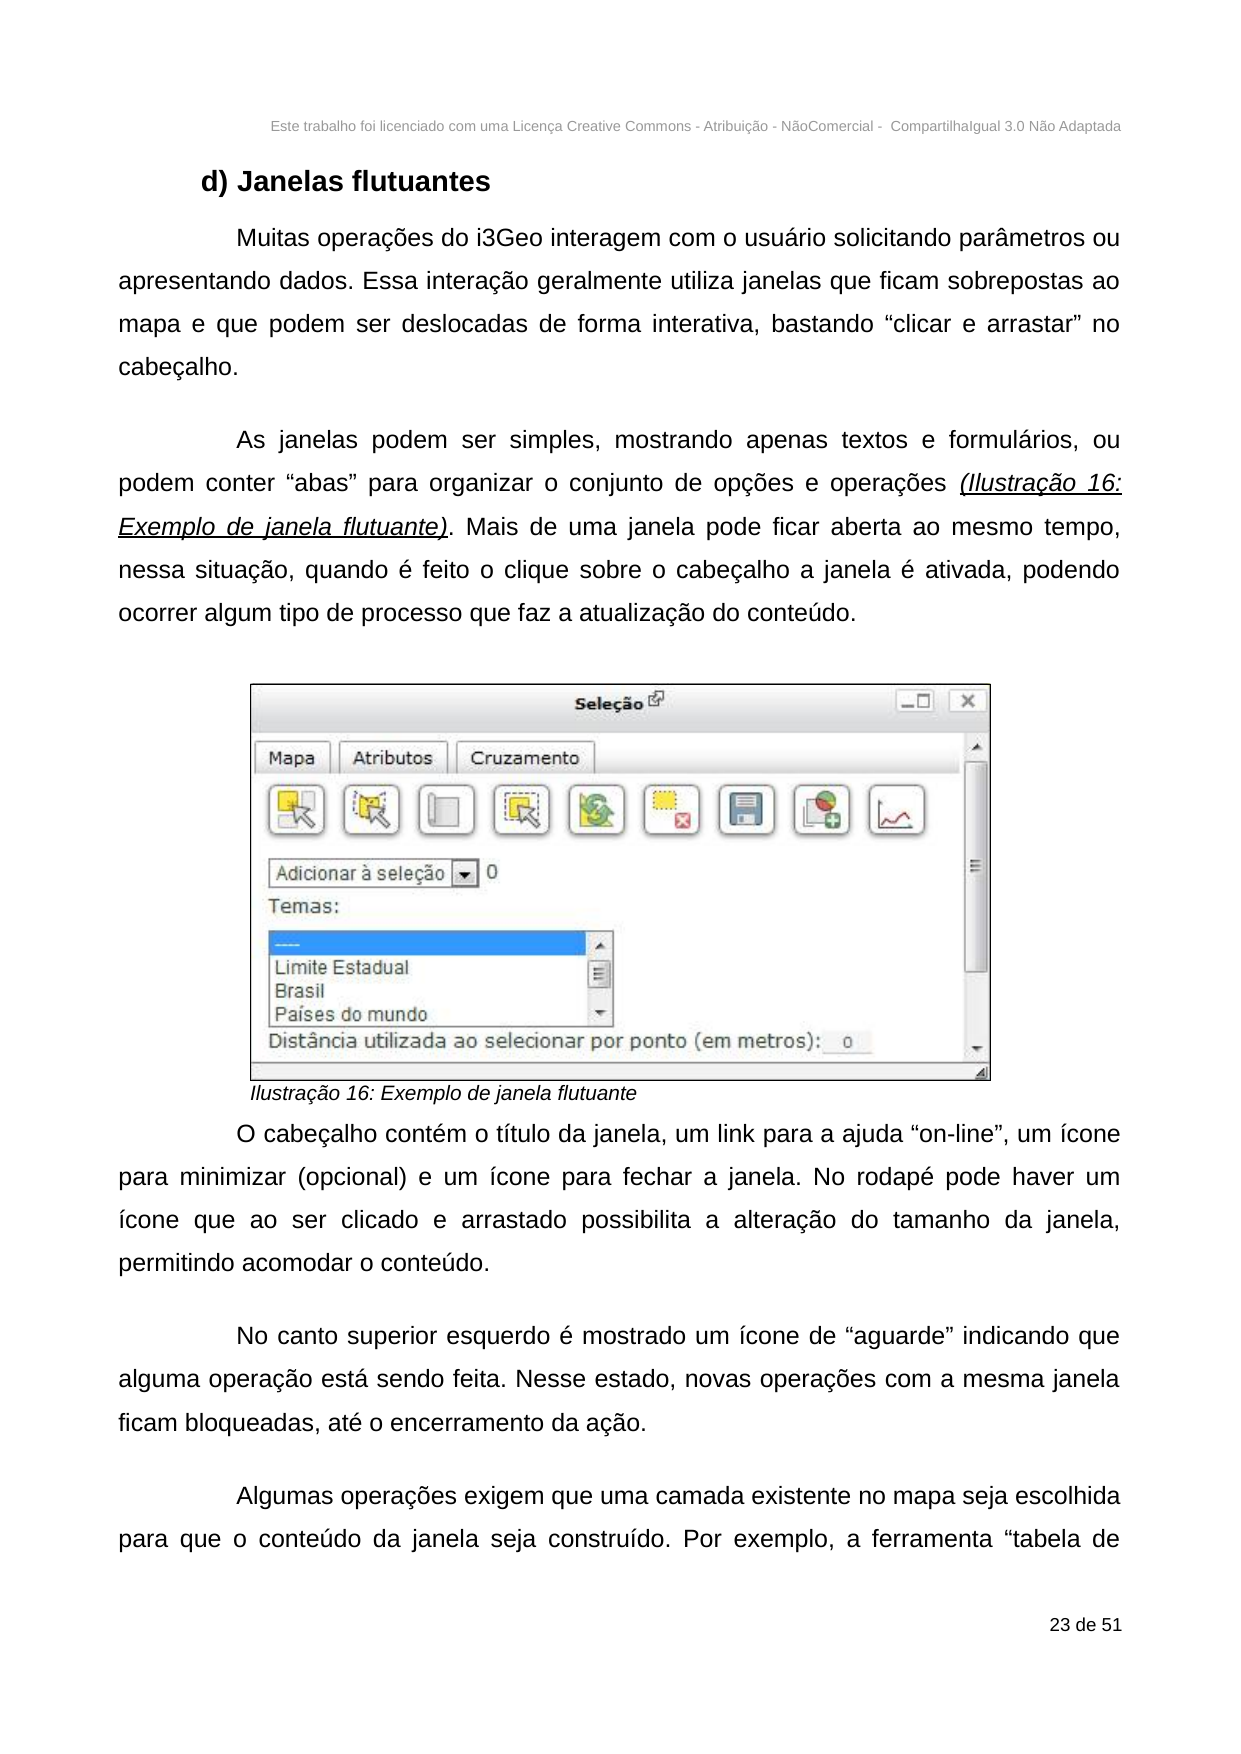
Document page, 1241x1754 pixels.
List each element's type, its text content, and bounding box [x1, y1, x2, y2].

picture [251, 685, 990, 1080]
text Algumas operações exigem que uma camada existente no mapa seja escolhida para que o conteúdo da janela seja construído. Por exemplo, a ferramenta “tabela de [118, 1481, 1122, 1553]
text Ilustração 16: Exemplo de janela flutuante [250, 1081, 990, 1104]
text O cabeçalho contém o título da janela, um link para a ajuda “on-line”, um ícone para minimizar (opcional) e um ícone para fechar a janela. No rodapé pode haver um ícone que ao ser clicado e arrastado possibilita a alteração do tamanho da janela, permitindo acomodar o conteúdo. [118, 671, 1122, 1277]
text Muitas operações do i3Geo interagem com o usuário solicitando parâmetros ou apresentando dados. Essa interação geralmente utiliza janelas que ficam sobrepostas ao mapa e que podem ser deslocadas de forma interativa, bastando “clicar e arrastar” no cabeçalho. [118, 223, 1122, 381]
subtitle Janelas flutuantes [163, 164, 1122, 198]
text As janelas podem ser simples, mostrando apenas textos e formulários, ou podem conter “abas” para organizar o conjunto de opções e operações (Ilustração 16: Exemplo de janela flutuante). Mais de uma janela pode ficar aberta ao mesmo tempo, nessa situação, quando é feito o clique sobre o cabeçalho a janela é ativada, podendo ocorrer algum tipo de processo que faz a atualização do conteúdo. [118, 425, 1122, 627]
text No canto superior esquerdo é mostrado um ícone de “aguarde” indicando que alguma operação está sendo feita. Nesse estado, novas operações com a mesma janela ficam bloqueadas, até o encerramento da ação. [118, 1321, 1122, 1436]
